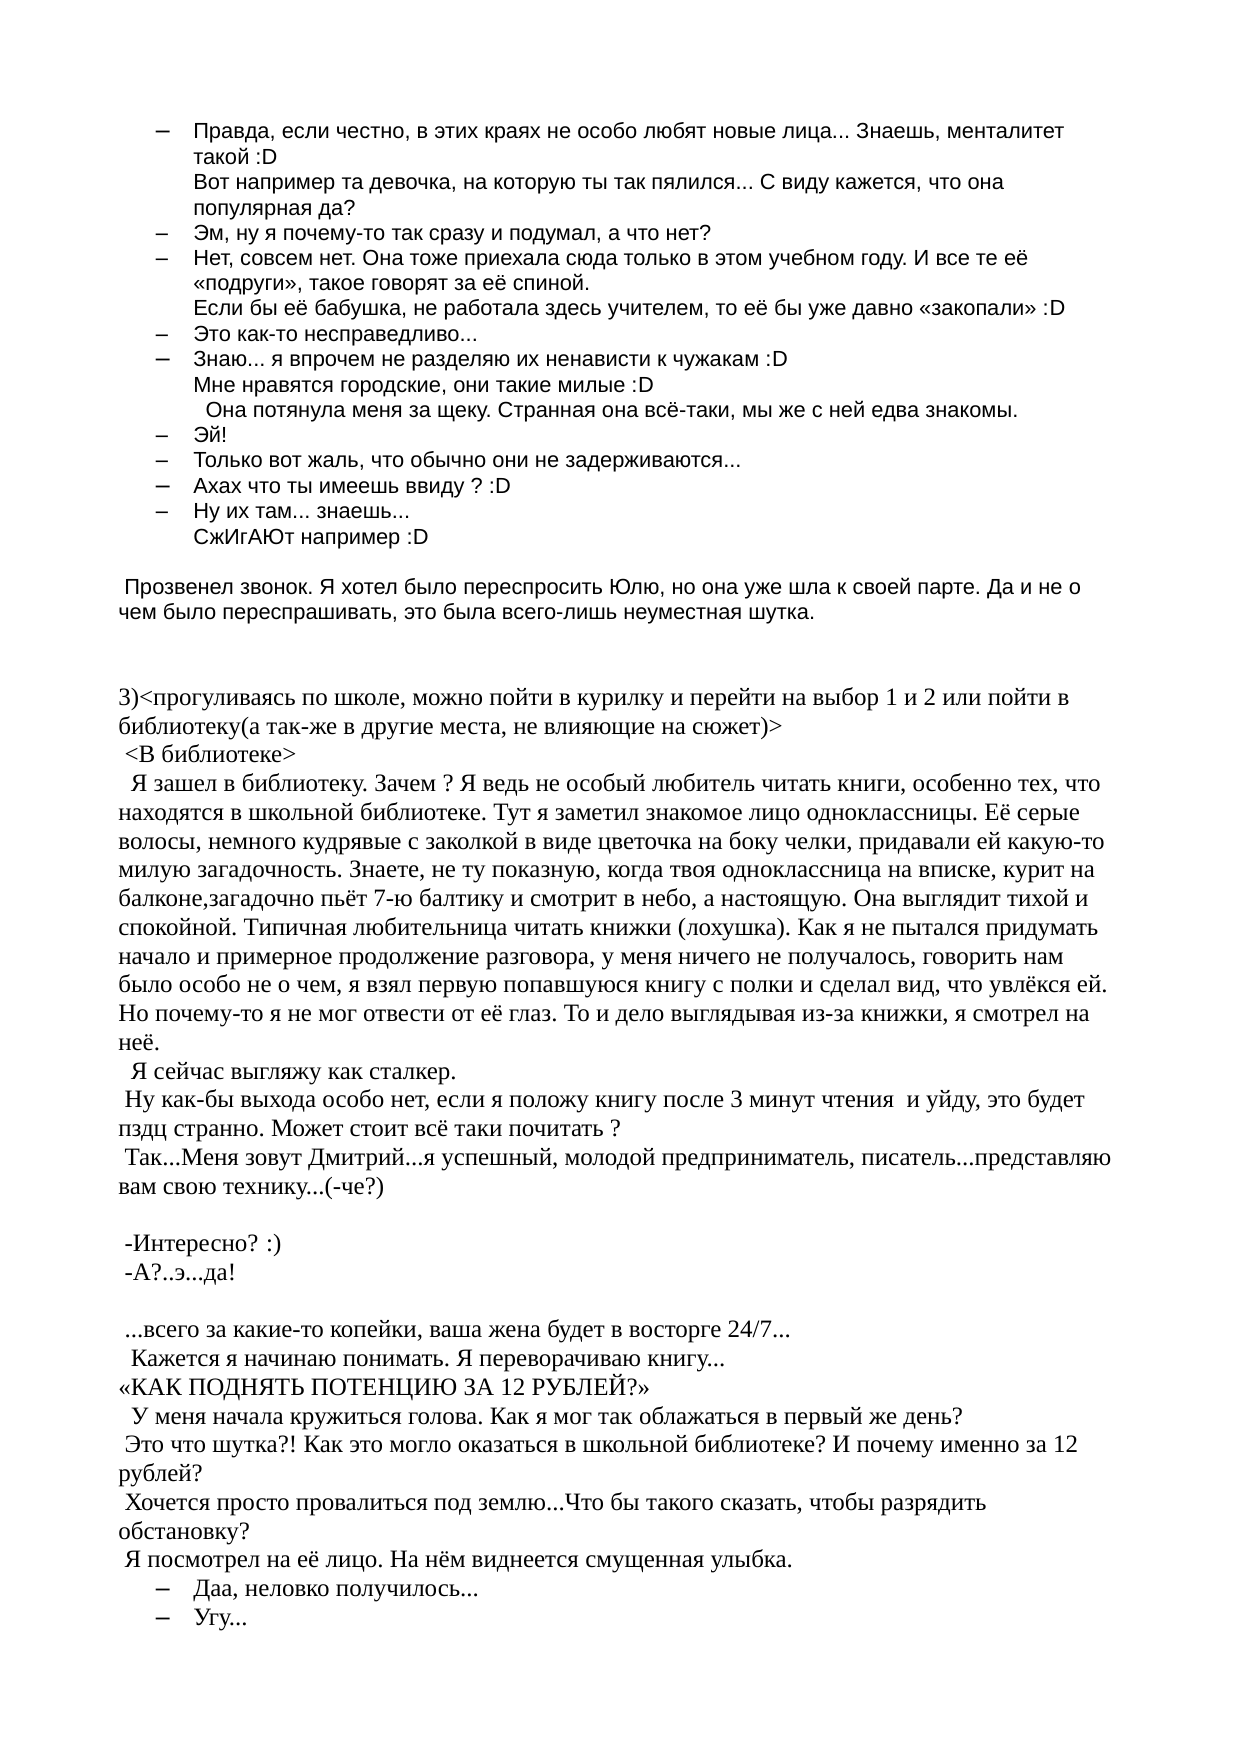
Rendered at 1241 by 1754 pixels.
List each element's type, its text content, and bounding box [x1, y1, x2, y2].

list Нет, совсем нет. Она тоже приехала сюда только в этом учебном году. И все те её «подруги», такое говорят за её спиной. [156, 245, 1122, 295]
text ...всего за какие-то копейки, ваша жена будет в восторге 24/7... [118, 1314, 1122, 1343]
list Эм, ну я почему-то так сразу и подумал, а что нет? [156, 220, 1122, 245]
list Правда, если честно, в этих краях не особо любят новые лица... Знаешь, менталитет такой :D [156, 118, 1122, 169]
text Прозвенел звонок. Я хотел было переспросить Юлю, но она уже шла к своей парте. Да и не о чем было переспрашивать, это была всего-лишь неуместная шутка. [118, 574, 1122, 624]
text У меня начала кружиться голова. Как я мог так облажаться в первый же день? [118, 1401, 1122, 1429]
text Так...Меня зовут Дмитрий...я успешный, молодой предприниматель, писатель...представляю вам свою технику...(-че?) [118, 1142, 1122, 1199]
text Ну как-бы выхода особо нет, если я положу книгу после 3 минут чтения и уйду, это будет пздц странно. Может стоит всё таки почитать ? [118, 1084, 1122, 1142]
list Она потянула меня за щеку. Странная она всё-таки, мы же с ней едва знакомы. [156, 397, 1122, 422]
text -Интересно? :) [118, 1228, 1122, 1257]
list Вот например та девочка, на которую ты так пялился... С виду кажется, что она популярная да? [156, 169, 1122, 220]
list СжИгАЮт например :D [156, 524, 1122, 549]
list Знаю... я впрочем не разделяю их ненависти к чужакам :D [156, 346, 1122, 372]
text Я посмотрел на её лицо. На нём виднеется смущенная улыбка. [118, 1544, 1122, 1573]
text <В библиотеке> [118, 739, 1122, 768]
text «КАК ПОДНЯТЬ ПОТЕНЦИЮ ЗА 12 РУБЛЕЙ?» [118, 1372, 1122, 1401]
text Я сейчас выгляжу как сталкер. [118, 1056, 1122, 1084]
list Ахах что ты имеешь ввиду ? :D [156, 472, 1122, 498]
list Эй! [156, 422, 1122, 447]
text 3)<прогуливаясь по школе, можно пойти в курилку и перейти на выбор 1 и 2 или пойти в библиотеку(а так-же в другие места, не влияющие на сюжет)> [118, 682, 1122, 739]
text Это что шутка?! Как это могло оказаться в школьной библиотеке? И почему именно за 12 рублей? [118, 1429, 1122, 1487]
list Если бы её бабушка, не работала здесь учителем, то её бы уже давно «закопали» :D [156, 295, 1122, 321]
text Кажется я начинаю понимать. Я переворачиваю книгу... [118, 1343, 1122, 1372]
list Мне нравятся городские, они такие милые :D [156, 372, 1122, 397]
text Хочется просто провалиться под землю...Что бы такого сказать, чтобы разрядить обстановку? [118, 1487, 1122, 1544]
list Ну их там... знаешь... [156, 498, 1122, 524]
list Это как-то несправедливо... [156, 321, 1122, 346]
text Я зашел в библиотеку. Зачем ? Я ведь не особый любитель читать книги, особенно тех, что находятся в школьной библиотеке. Тут я заметил знакомое лицо одноклассницы. Её серые волосы, немного кудрявые с заколкой в виде цветочка на боку челки, придавали ей какую-то милую загадочность. Знаете, не ту показную, когда твоя одноклассница на вписке, курит на балконе,загадочно пьёт 7-ю балтику и смотрит в небо, а настоящую. Она выглядит тихой и спокойной. Типичная любительница читать книжки (лохушка). Как я не пытался придумать начало и примерное продолжение разговора, у меня ничего не получалось, говорить нам было особо не о чем, я взял первую попавшуюся книгу с полки и сделал вид, что увлёкся ей. Но почему-то я не мог отвести от её глаз. То и дело выглядывая из-за книжки, я смотрел на неё. [118, 768, 1122, 1056]
text -А?..э...да! [118, 1257, 1122, 1286]
list Угу... [156, 1602, 1122, 1631]
list Даа, неловко получилось... [156, 1573, 1122, 1602]
list Только вот жаль, что обычно они не задерживаются... [156, 447, 1122, 472]
